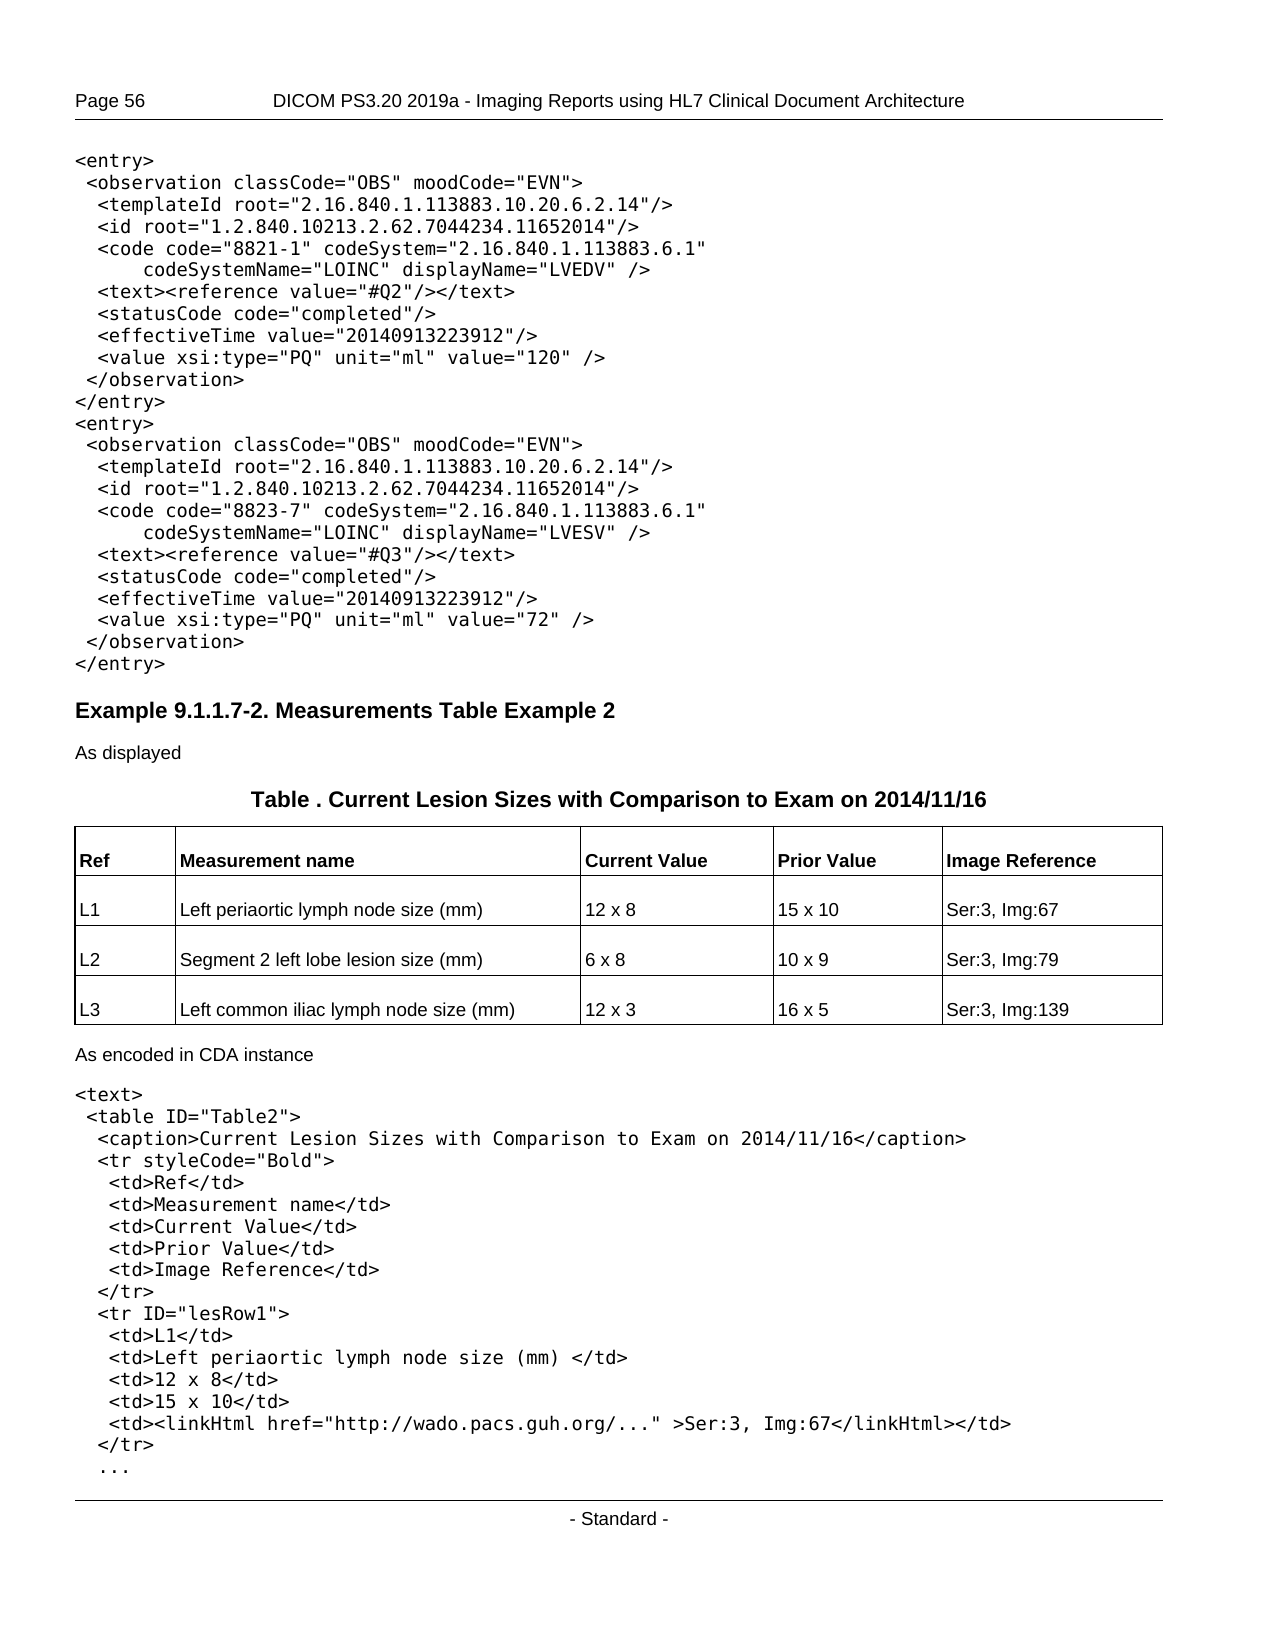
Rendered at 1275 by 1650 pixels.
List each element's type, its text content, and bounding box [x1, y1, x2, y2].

table_cell 6 x 8 [581, 926, 773, 974]
table_header Ref [76, 827, 175, 875]
table_cell 12 x 3 [581, 976, 773, 1024]
table_cell 16 x 5 [774, 976, 942, 1024]
table_header Prior Value [774, 827, 942, 875]
table_cell Segment 2 left lobe lesion size (mm) [176, 926, 580, 974]
text Table . Current Lesion Sizes with Comparison to Exam on 2014/11/16 [75, 786, 1162, 812]
table_header Measurement name [176, 827, 580, 875]
table_header Current Value [581, 827, 773, 875]
table_header Image Reference [943, 827, 1162, 875]
table_cell L1 [76, 876, 175, 925]
text <text> <table ID="Table2"> <caption>Current Lesion Sizes with Comparison to Exam on 2014/11/16</caption> <tr styleCode="Bold"> <td>Ref</td> <td>Measurement name</td> <td>Current Value</td> <td>Prior Value</td> <td>Image Reference</td> </tr> <tr ID="lesRow1"> <td>L1</td> <td>Left periaortic lymph node size (mm) </td> <td>12 x 8</td> <td>15 x 10</td> <td><linkHtml href="http://wado.pacs.guh.org/..." >Ser:3, Img:67</linkHtml></td> </tr> ... [75, 1084, 1162, 1478]
text <entry> <observation classCode="OBS" moodCode="EVN"> <templateId root="2.16.840.1.113883.10.20.6.2.14"/> <id root="1.2.840.10213.2.62.7044234.11652014"/> <code code="8821-1" codeSystem="2.16.840.1.113883.6.1" codeSystemName="LOINC" displayName="LVEDV" /> <text><reference value="#Q2"/></text> <statusCode code="completed"/> <effectiveTime value="20140913223912"/> <value xsi:type="PQ" unit="ml" value="120" /> </observation> </entry> <entry> <observation classCode="OBS" moodCode="EVN"> <templateId root="2.16.840.1.113883.10.20.6.2.14"/> <id root="1.2.840.10213.2.62.7044234.11652014"/> <code code="8823-7" codeSystem="2.16.840.1.113883.6.1" codeSystemName="LOINC" displayName="LVESV" /> <text><reference value="#Q3"/></text> <statusCode code="completed"/> <effectiveTime value="20140913223912"/> <value xsi:type="PQ" unit="ml" value="72" /> </observation> </entry> [75, 150, 1162, 675]
table_cell L3 [76, 976, 175, 1024]
table_cell 10 x 9 [774, 926, 942, 974]
text As encoded in CDA instance [75, 1044, 1162, 1066]
table_cell Ser:3, Img:67 [943, 876, 1162, 925]
table_cell Left periaortic lymph node size (mm) [176, 876, 580, 925]
table_cell 15 x 10 [774, 876, 942, 925]
text Example 9.1.1.7-2. Measurements Table Example 2 [75, 697, 1162, 723]
table_cell L2 [76, 926, 175, 974]
table_cell Left common iliac lymph node size (mm) [176, 976, 580, 1024]
text As displayed [75, 742, 1162, 764]
table_cell Ser:3, Img:79 [943, 926, 1162, 974]
table_cell Ser:3, Img:139 [943, 976, 1162, 1024]
table_cell 12 x 8 [581, 876, 773, 925]
